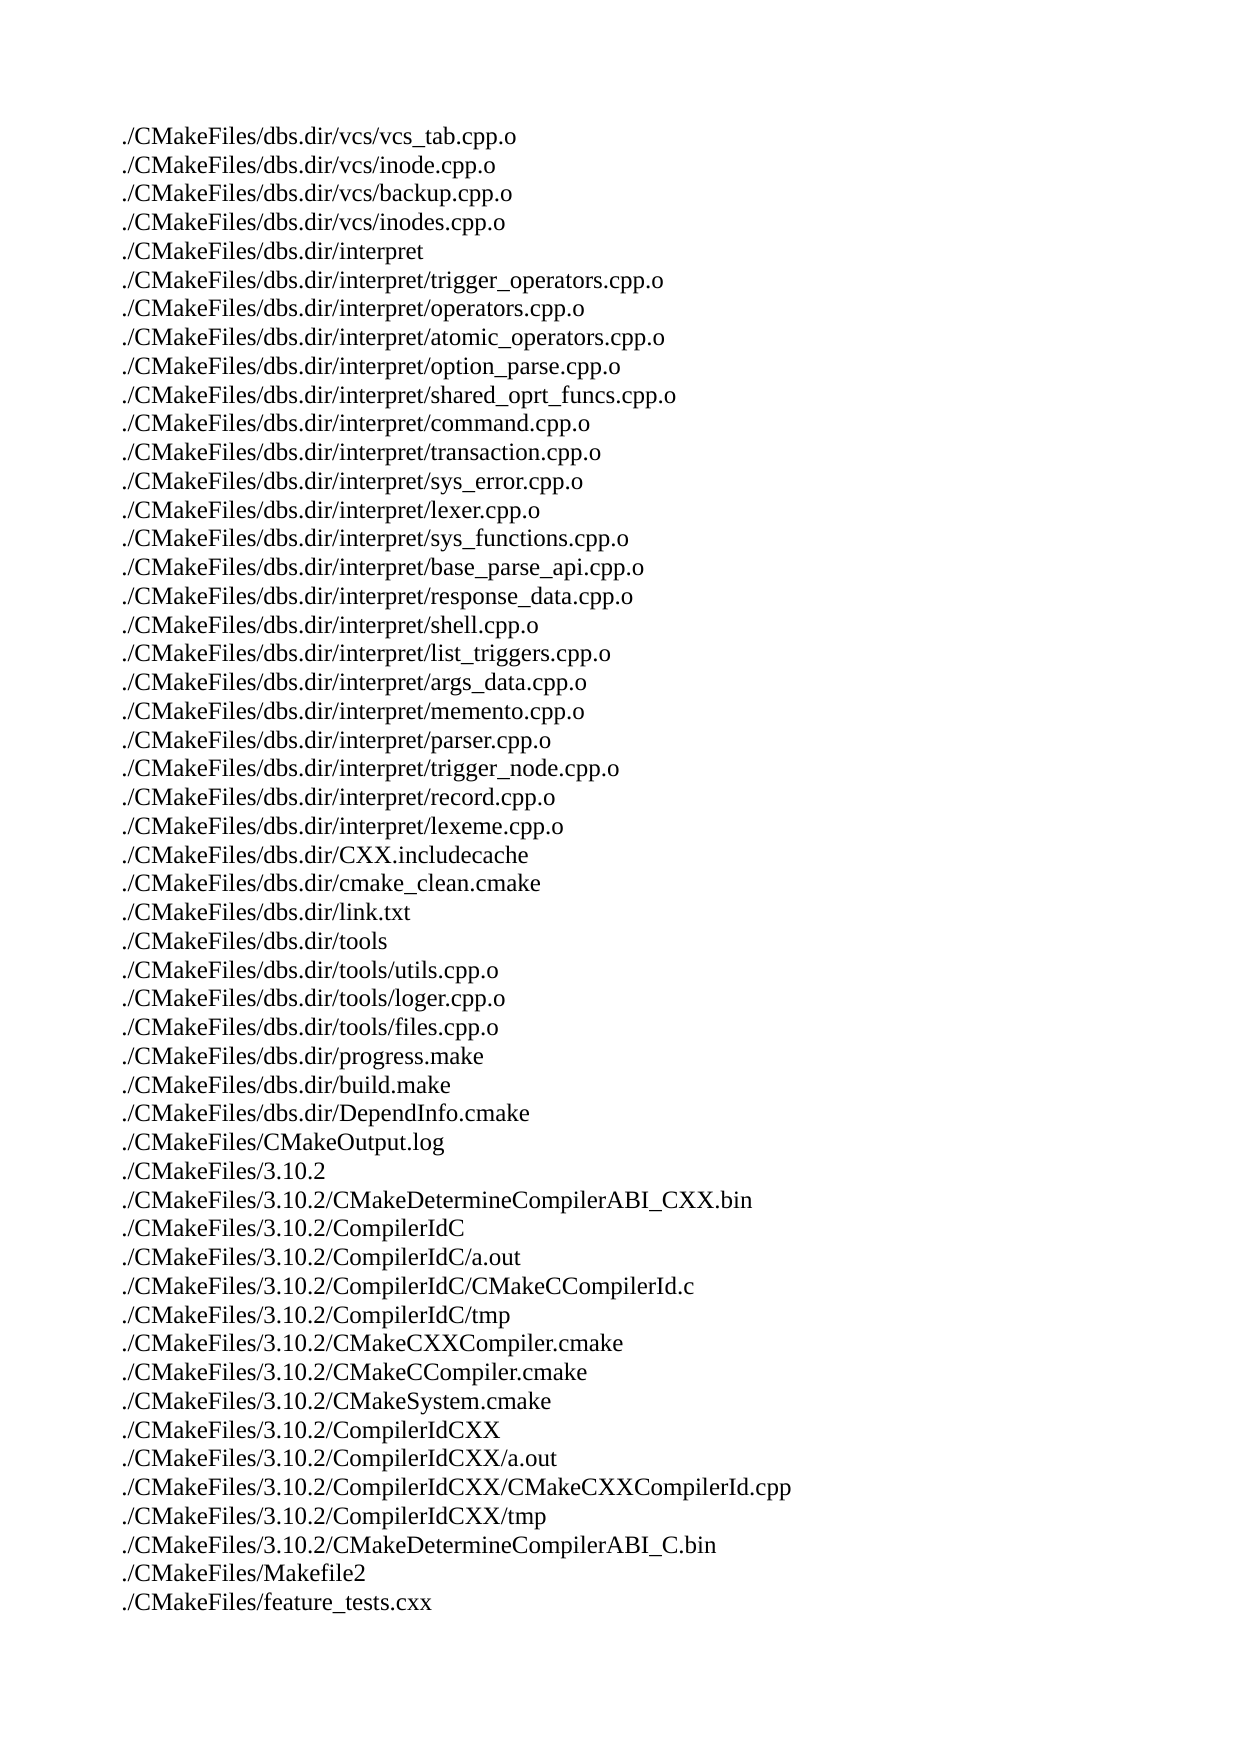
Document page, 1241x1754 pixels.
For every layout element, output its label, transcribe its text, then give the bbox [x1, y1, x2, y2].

table_header ./CMakeFiles/dbs.dir/vcs/vcs_tab.cpp.o ./CMakeFiles/dbs.dir/vcs/inode.cpp.o ./CMakeFiles/dbs.dir/vcs/backup.cpp.o ./CMakeFiles/dbs.dir/vcs/inodes.cpp.o ./CMakeFiles/dbs.dir/interpret ./CMakeFiles/dbs.dir/interpret/trigger_operators.cpp.o ./CMakeFiles/dbs.dir/interpret/operators.cpp.o ./CMakeFiles/dbs.dir/interpret/atomic_operators.cpp.o ./CMakeFiles/dbs.dir/interpret/option_parse.cpp.o ./CMakeFiles/dbs.dir/interpret/shared_oprt_funcs.cpp.o ./CMakeFiles/dbs.dir/interpret/command.cpp.o ./CMakeFiles/dbs.dir/interpret/transaction.cpp.o ./CMakeFiles/dbs.dir/interpret/sys_error.cpp.o ./CMakeFiles/dbs.dir/interpret/lexer.cpp.o ./CMakeFiles/dbs.dir/interpret/sys_functions.cpp.o ./CMakeFiles/dbs.dir/interpret/base_parse_api.cpp.o ./CMakeFiles/dbs.dir/interpret/response_data.cpp.o ./CMakeFiles/dbs.dir/interpret/shell.cpp.o ./CMakeFiles/dbs.dir/interpret/list_triggers.cpp.o ./CMakeFiles/dbs.dir/interpret/args_data.cpp.o ./CMakeFiles/dbs.dir/interpret/memento.cpp.o ./CMakeFiles/dbs.dir/interpret/parser.cpp.o ./CMakeFiles/dbs.dir/interpret/trigger_node.cpp.o ./CMakeFiles/dbs.dir/interpret/record.cpp.o ./CMakeFiles/dbs.dir/interpret/lexeme.cpp.o ./CMakeFiles/dbs.dir/CXX.includecache ./CMakeFiles/dbs.dir/cmake_clean.cmake ./CMakeFiles/dbs.dir/link.txt ./CMakeFiles/dbs.dir/tools ./CMakeFiles/dbs.dir/tools/utils.cpp.o ./CMakeFiles/dbs.dir/tools/loger.cpp.o ./CMakeFiles/dbs.dir/tools/files.cpp.o ./CMakeFiles/dbs.dir/progress.make ./CMakeFiles/dbs.dir/build.make ./CMakeFiles/dbs.dir/DependInfo.cmake ./CMakeFiles/CMakeOutput.log ./CMakeFiles/3.10.2 ./CMakeFiles/3.10.2/CMakeDetermineCompilerABI_CXX.bin ./CMakeFiles/3.10.2/CompilerIdC ./CMakeFiles/3.10.2/CompilerIdC/a.out ./CMakeFiles/3.10.2/CompilerIdC/CMakeCCompilerId.c ./CMakeFiles/3.10.2/CompilerIdC/tmp ./CMakeFiles/3.10.2/CMakeCXXCompiler.cmake ./CMakeFiles/3.10.2/CMakeCCompiler.cmake ./CMakeFiles/3.10.2/CMakeSystem.cmake ./CMakeFiles/3.10.2/CompilerIdCXX ./CMakeFiles/3.10.2/CompilerIdCXX/a.out ./CMakeFiles/3.10.2/CompilerIdCXX/CMakeCXXCompilerId.cpp ./CMakeFiles/3.10.2/CompilerIdCXX/tmp ./CMakeFiles/3.10.2/CMakeDetermineCompilerABI_C.bin ./CMakeFiles/Makefile2 ./CMakeFiles/feature_tests.cxx [118, 118, 1116, 1619]
